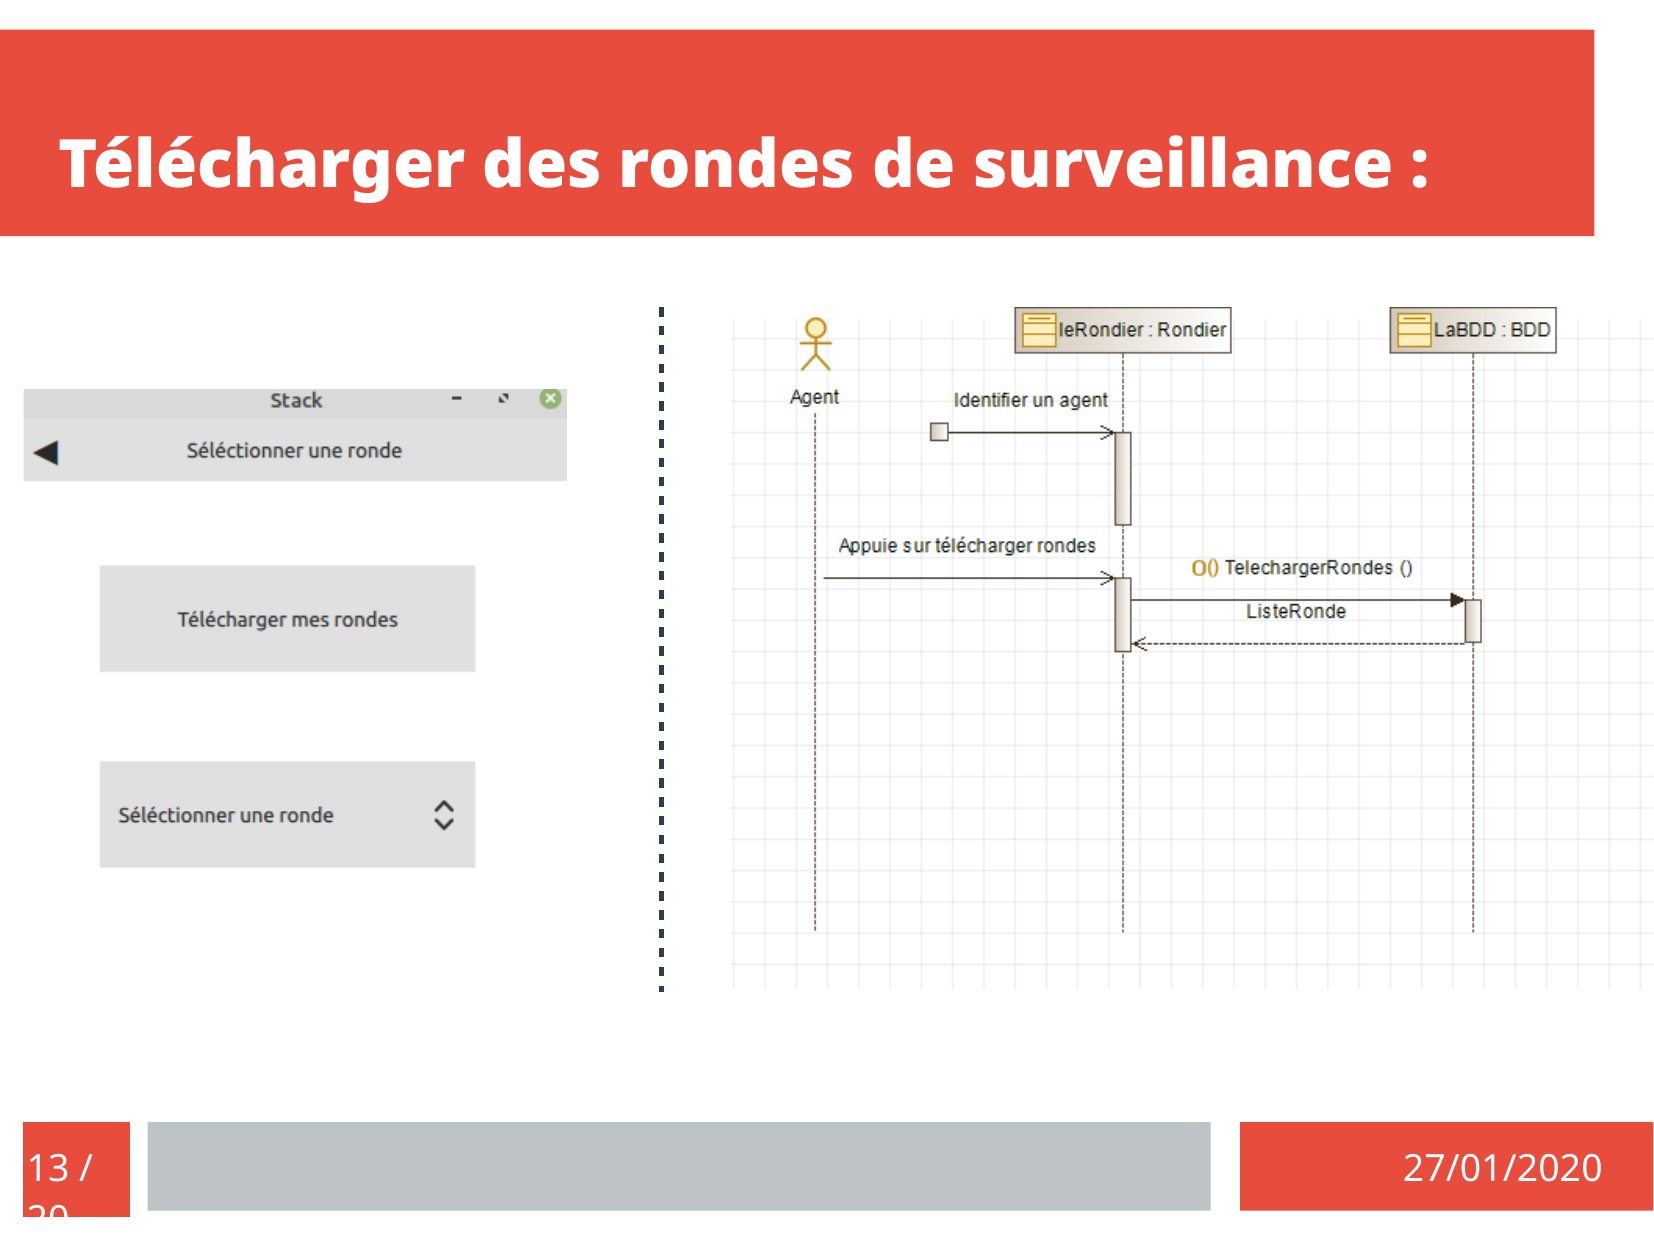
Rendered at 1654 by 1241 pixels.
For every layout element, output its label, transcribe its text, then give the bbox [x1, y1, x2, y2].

text_box [23, 1122, 130, 1133]
text_box <numéro> / 20 [11, 1133, 154, 1241]
title Télécharger des rondes de surveillance : [59, 59, 1595, 207]
text_box 27/01/2020 [1388, 1133, 1634, 1196]
picture [730, 307, 1654, 989]
picture [23, 389, 567, 945]
